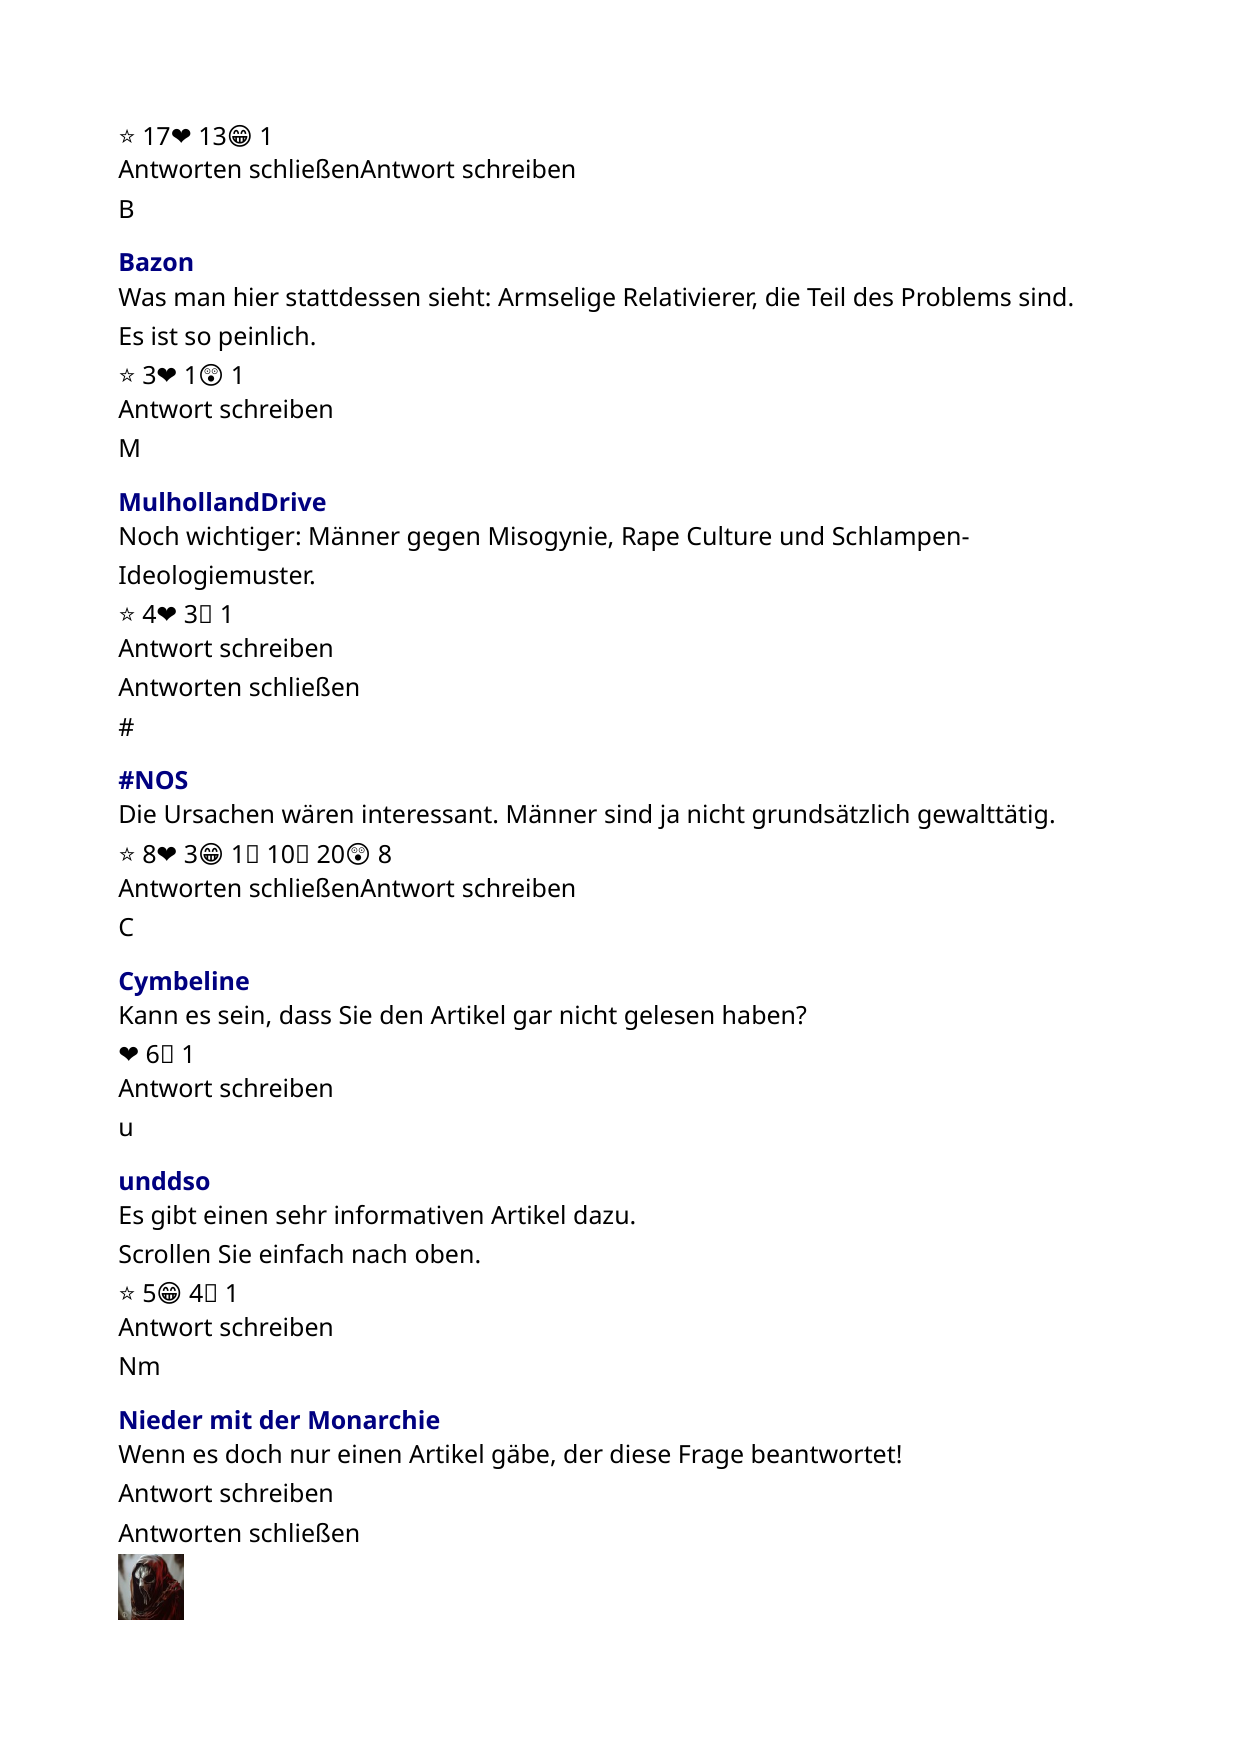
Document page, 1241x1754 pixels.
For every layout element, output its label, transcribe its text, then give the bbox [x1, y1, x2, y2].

text ⭐️ 3❤️ 1😲 1 [118, 357, 1122, 392]
text ❤️ 6🤨 1 [118, 1036, 1122, 1071]
text Antworten schließenAntwort schreiben [118, 152, 1122, 186]
text Noch wichtiger: Männer gegen Misogynie, Rape Culture und Schlampen-Ideologiemuster. [118, 518, 1122, 592]
text Kann es sein, dass Sie den Artikel gar nicht gelesen haben? [118, 997, 1122, 1031]
text ⭐️ 8❤️ 3😁 1🙁 10🤨 20😲 8 [118, 836, 1122, 870]
subtitle MulhollandDrive [118, 484, 1122, 518]
subtitle unddso [118, 1163, 1122, 1197]
text Was man hier stattdessen sieht: Armselige Relativierer, die Teil des Problems sind. [118, 279, 1122, 313]
text Die Ursachen wären interessant. Männer sind ja nicht grundsätzlich gewalttätig. [118, 797, 1122, 831]
text Antworten schließen [118, 670, 1122, 704]
text C [118, 909, 1122, 943]
text ⭐️ 5😁 4🤨 1 [118, 1276, 1122, 1310]
text B [118, 191, 1122, 225]
text Antworten schließenAntwort schreiben [118, 870, 1122, 904]
text Antwort schreiben [118, 1310, 1122, 1344]
text Antwort schreiben [118, 1476, 1122, 1510]
text ⭐️ 17❤️ 13😁 1 [118, 118, 1122, 152]
picture [118, 1554, 184, 1620]
subtitle Bazon [118, 245, 1122, 279]
text M [118, 431, 1122, 465]
subtitle Cymbeline [118, 963, 1122, 997]
text Antworten schließen [118, 1515, 1122, 1549]
text ⭐️ 4❤️ 3🤨 1 [118, 597, 1122, 631]
text Antwort schreiben [118, 392, 1122, 426]
subtitle #NOS [118, 763, 1122, 797]
text Wenn es doch nur einen Artikel gäbe, der diese Frage beantwortet! [118, 1437, 1122, 1471]
text Antwort schreiben [118, 1071, 1122, 1104]
text Antwort schreiben [118, 631, 1122, 665]
text # [118, 709, 1122, 743]
text Es gibt einen sehr informativen Artikel dazu. Scrollen Sie einfach nach oben. [118, 1197, 1122, 1271]
subtitle Nieder mit der Monarchie [118, 1403, 1122, 1437]
text Nm [118, 1349, 1122, 1383]
text Es ist so peinlich. [118, 318, 1122, 352]
text u [118, 1110, 1122, 1144]
